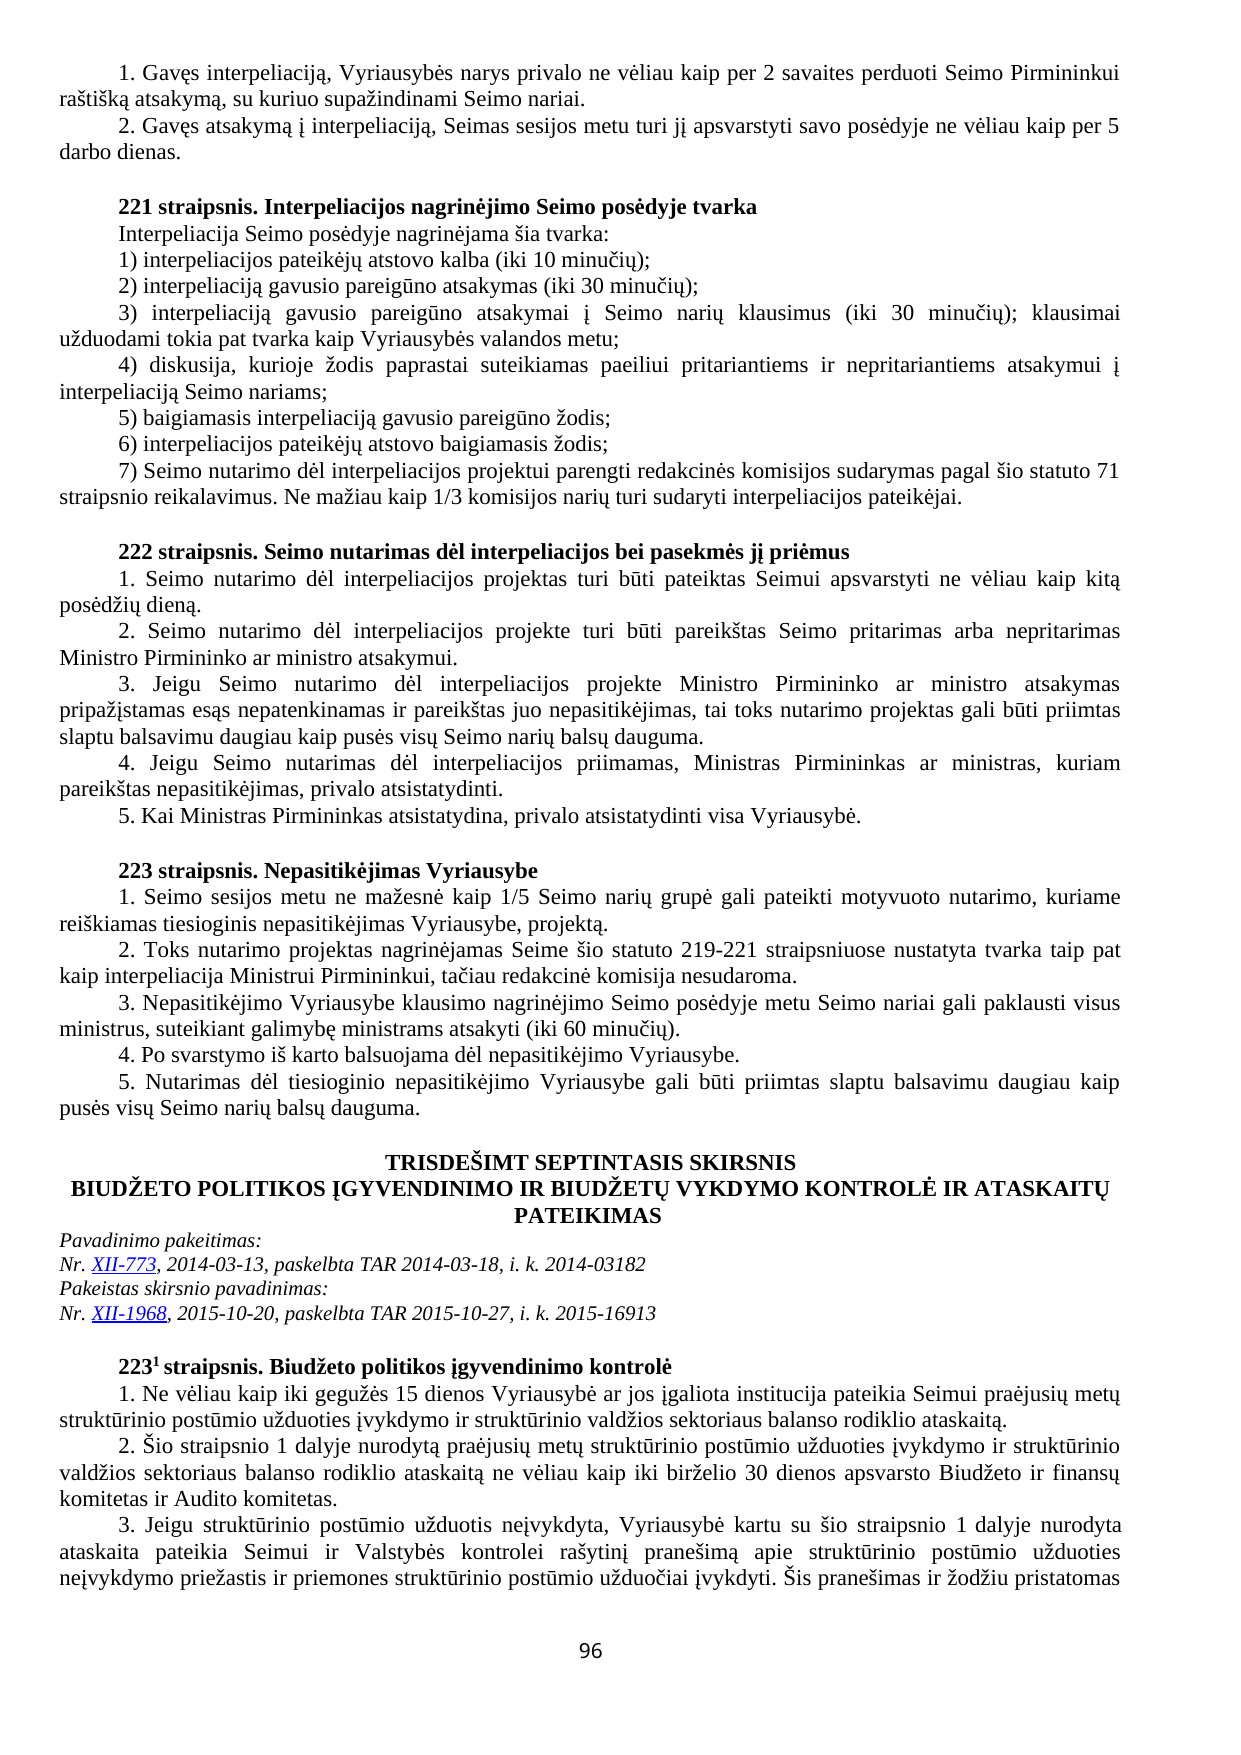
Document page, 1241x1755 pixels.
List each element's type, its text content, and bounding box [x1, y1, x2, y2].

text 5. Nutarimas dėl tiesioginio nepasitikėjimo Vyriausybe gali būti priimtas slaptu balsavimu daugiau kaip pusės visų Seimo narių balsų dauguma. [59, 1068, 1122, 1120]
text Nr. XII-773, 2014-03-13, paskelbta TAR 2014-03-18, i. k. 2014-03182 [59, 1252, 1122, 1276]
text Interpeliacija Seimo posėdyje nagrinėjama šia tvarka: [59, 219, 1122, 246]
text 223 straipsnis. Nepasitikėjimas Vyriausybe [59, 857, 1122, 883]
text 5) baigiamasis interpeliaciją gavusio pareigūno žodis; [59, 404, 1122, 430]
text 2. Seimo nutarimo dėl interpeliacijos projekte turi būti pareikštas Seimo pritarimas arba nepritarimas Ministro Pirmininko ar ministro atsakymui. [59, 617, 1122, 670]
text 2. Toks nutarimo projektas nagrinėjamas Seime šio statuto 219-221 straipsniuose nustatyta tvarka taip pat kaip interpeliacija Ministrui Pirmininkui, tačiau redakcinė komisija nesudaroma. [59, 936, 1122, 989]
text 2. Šio straipsnio 1 dalyje nurodytą praėjusių metų struktūrinio postūmio užduoties įvykdymo ir struktūrinio valdžios sektoriaus balanso rodiklio ataskaitą ne vėliau kaip iki birželio 30 dienos apsvarsto Biudžeto ir finansų komitetas ir Audito komitetas. [59, 1432, 1122, 1511]
text 1. Seimo sesijos metu ne mažesnė kaip 1/5 Seimo narių grupė gali pateikti motyvuoto nutarimo, kuriame reiškiamas tiesioginis nepasitikėjimas Vyriausybe, projektą. [59, 883, 1122, 936]
text 222 straipsnis. Seimo nutarimas dėl interpeliacijos bei pasekmės jį priėmus [59, 538, 1122, 564]
text 3. Jeigu Seimo nutarimo dėl interpeliacijos projekte Ministro Pirmininko ar ministro atsakymas pripažįstamas esąs nepatenkinamas ir pareikštas juo nepasitikėjimas, tai toks nutarimo projektas gali būti priimtas slaptu balsavimu daugiau kaip pusės visų Seimo narių balsų dauguma. [59, 670, 1122, 749]
text 1) interpeliacijos pateikėjų atstovo kalba (iki 10 minučių); [59, 246, 1122, 272]
text 1. Gavęs interpeliaciją, Vyriausybės narys privalo ne vėliau kaip per 2 savaites perduoti Seimo Pirmininkui raštišką atsakymą, su kuriuo supažindinami Seimo nariai. [59, 59, 1122, 112]
text 2. Gavęs atsakymą į interpeliaciją, Seimas sesijos metu turi jį apsvarstyti savo posėdyje ne vėliau kaip per 5 darbo dienas. [59, 112, 1122, 164]
text 2) interpeliaciją gavusio pareigūno atsakymas (iki 30 minučių); [59, 272, 1122, 299]
text 1. Seimo nutarimo dėl interpeliacijos projektas turi būti pateiktas Seimui apsvarstyti ne vėliau kaip kitą posėdžių dieną. [59, 564, 1122, 617]
text BIUDŽETO POLITIKOS ĮGYVENDINIMO IR BIUDŽETŲ VYKDYMO KONTROLĖ IR ATASKAITŲ PATEIKIMAS [59, 1176, 1122, 1228]
text Pavadinimo pakeitimas: [59, 1228, 1122, 1252]
text 5. Kai Ministras Pirmininkas atsistatydina, privalo atsistatydinti visa Vyriausybė. [59, 802, 1122, 828]
text 3. Jeigu struktūrinio postūmio užduotis neįvykdyta, Vyriausybė kartu su šio straipsnio 1 dalyje nurodyta ataskaita pateikia Seimui ir Valstybės kontrolei rašytinį pranešimą apie struktūrinio postūmio užduoties neįvykdymo priežastis ir priemones struktūrinio postūmio užduočiai įvykdyti. Šis pranešimas ir žodžiu pristatomas [59, 1511, 1122, 1590]
text 6) interpeliacijos pateikėjų atstovo baigiamasis žodis; [59, 430, 1122, 457]
text 7) Seimo nutarimo dėl interpeliacijos projektui parengti redakcinės komisijos sudarymas pagal šio statuto 71 straipsnio reikalavimus. Ne mažiau kaip 1/3 komisijos narių turi sudaryti interpeliacijos pateikėjai. [59, 457, 1122, 509]
text 221 straipsnis. Interpeliacijos nagrinėjimo Seimo posėdyje tvarka [59, 193, 1122, 219]
text 4. Jeigu Seimo nutarimas dėl interpeliacijos priimamas, Ministras Pirmininkas ar ministras, kuriam pareikštas nepasitikėjimas, privalo atsistatydinti. [59, 749, 1122, 802]
text 4. Po svarstymo iš karto balsuojama dėl nepasitikėjimo Vyriausybe. [59, 1041, 1122, 1068]
text TRISDEŠIMT SEPTINTASIS SKIRSNIS [59, 1149, 1122, 1176]
text Pakeistas skirsnio pavadinimas: [59, 1276, 1122, 1300]
text 1. Ne vėliau kaip iki gegužės 15 dienos Vyriausybė ar jos įgaliota institucija pateikia Seimui praėjusių metų struktūrinio postūmio užduoties įvykdymo ir struktūrinio valdžios sektoriaus balanso rodiklio ataskaitą. [59, 1379, 1122, 1432]
text 4) diskusija, kurioje žodis paprastai suteikiamas paeiliui pritariantiems ir nepritariantiems atsakymui į interpeliaciją Seimo nariams; [59, 351, 1122, 404]
text Nr. XII-1968, 2015-10-20, paskelbta TAR 2015-10-27, i. k. 2015-16913 [59, 1300, 1122, 1324]
text 3. Nepasitikėjimo Vyriausybe klausimo nagrinėjimo Seimo posėdyje metu Seimo nariai gali paklausti visus ministrus, suteikiant galimybę ministrams atsakyti (iki 60 minučių). [59, 989, 1122, 1041]
text 3) interpeliaciją gavusio pareigūno atsakymai į Seimo narių klausimus (iki 30 minučių); klausimai užduodami tokia pat tvarka kaip Vyriausybės valandos metu; [59, 299, 1122, 351]
text 2231 straipsnis. Biudžeto politikos įgyvendinimo kontrolė [59, 1353, 1122, 1379]
